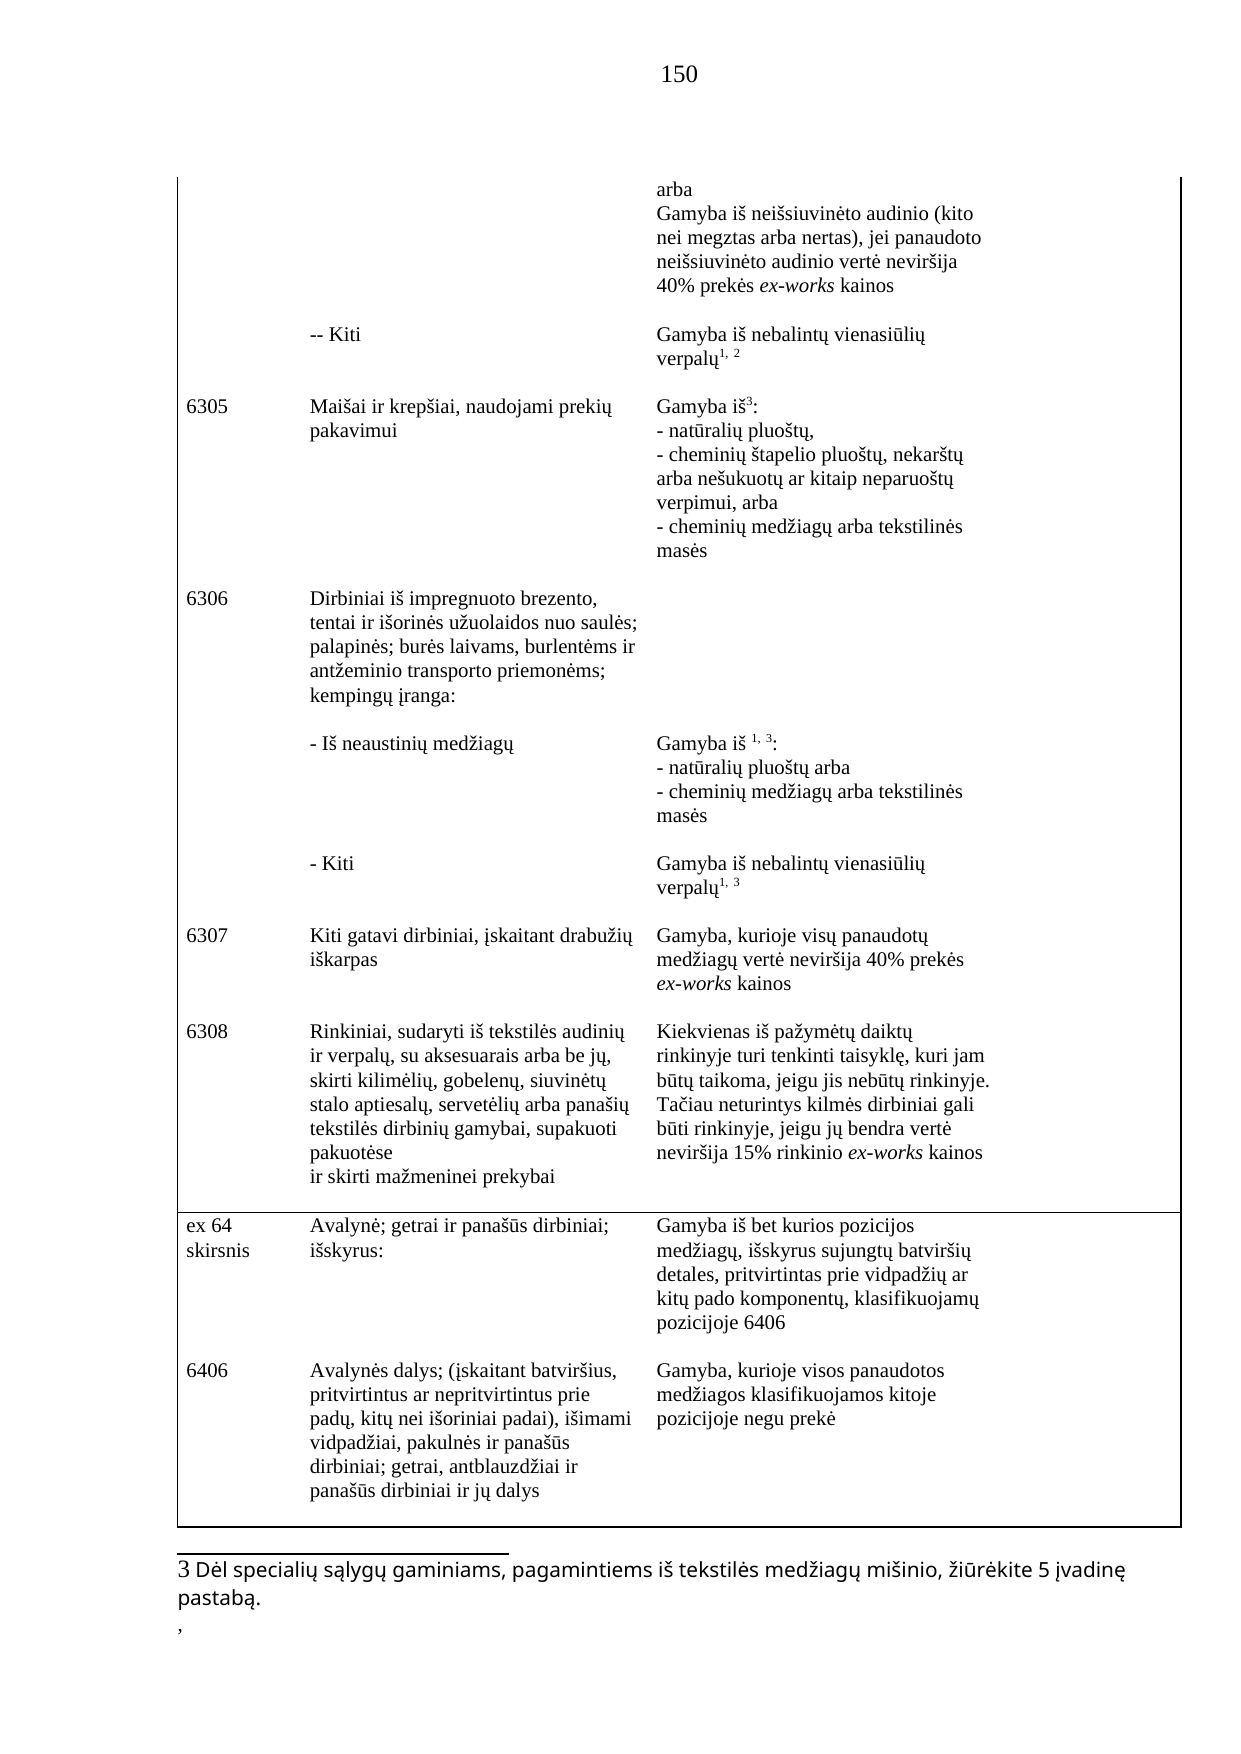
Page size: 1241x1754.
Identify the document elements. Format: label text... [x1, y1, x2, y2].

table_cell Maišai ir krepšiai, naudojami prekių pakavimui [301, 394, 647, 442]
table_cell Gamyba iš bet kurios pozicijos medžiagų, išskyrus sujungtų batviršių detales, pritvirtintas prie vidpadžių ar kitų pado komponentų, klasifikuojamų pozicijoje 6406 [648, 1213, 999, 1358]
table_cell 6307 [178, 923, 301, 1019]
table_cell [178, 298, 301, 322]
table_cell [1000, 755, 1180, 779]
table_cell [1000, 851, 1180, 923]
table_cell ex 64 skirsnis [178, 1213, 301, 1358]
table_cell [1000, 731, 1180, 755]
table_cell [301, 514, 647, 586]
table_cell [301, 298, 647, 322]
table_cell - cheminių medžiagų arba tekstilinės masės [648, 514, 999, 586]
table_cell [648, 298, 999, 322]
table_cell [178, 731, 301, 755]
table_cell [301, 755, 647, 779]
table_cell [1000, 177, 1180, 297]
table_cell Gamyba, kurioje visų panaudotų medžiagų vertė neviršija 40% prekės ex-works kainos [648, 923, 999, 1019]
table_cell Gamyba iš3: - natūralių pluoštų, [648, 394, 999, 442]
table_cell Gamyba iš nebalintų vienasiūlių verpalų1 3 [648, 851, 999, 923]
table_cell 6305 [178, 394, 301, 442]
table_cell [178, 442, 301, 514]
table_cell [178, 851, 301, 923]
table_cell -- Kiti [301, 322, 647, 394]
table_cell [178, 177, 301, 297]
table_cell [1000, 322, 1180, 394]
table_cell [1000, 442, 1180, 514]
table_cell Kiekvienas iš pažymėtų daiktų rinkinyje turi tenkinti taisyklę, kuri jam būtų taikoma, jeigu jis nebūtų rinkinyje. Tačiau neturintys kilmės dirbiniai gali būti rinkinyje, jeigu jų bendra vertė neviršija 15% rinkinio ex-works kainos [648, 1019, 999, 1212]
table_cell - cheminių medžiagų arba tekstilinės masės [648, 779, 999, 851]
table_cell arba Gamyba iš neišsiuvinėto audinio (kito nei megztas arba nertas), jei panaudoto neišsiuvinėto audinio vertė neviršija 40% prekės ex-works kainos [648, 177, 999, 297]
table_cell 6406 [178, 1358, 301, 1526]
table_cell [301, 779, 647, 851]
table_cell [1000, 298, 1180, 322]
table_cell - Iš neaustinių medžiagų [301, 731, 647, 755]
table_cell [1000, 1213, 1180, 1358]
table_cell [1000, 1019, 1180, 1212]
table_cell [301, 442, 647, 514]
table_cell Gamyba iš 1, : [648, 731, 999, 755]
table_cell Gamyba iš nebalintų vienasiūlių verpalų1, 2 [648, 322, 999, 394]
table_cell Avalynė; getrai ir panašūs dirbiniai; išskyrus: [301, 1213, 647, 1358]
table_cell - natūralių pluoštų arba [648, 755, 999, 779]
table_cell Rinkiniai, sudaryti iš tekstilės audinių ir verpalų, su aksesuarais arba be jų, skirti kilimėlių, gobelenų, siuvinėtų stalo aptiesalų, servetėlių arba panašių tekstilės dirbinių gamybai, supakuoti pakuotėse ir skirti mažmeninei prekybai [301, 1019, 647, 1212]
table_cell [1000, 779, 1180, 851]
table_cell 6308 [178, 1019, 301, 1212]
table_cell [1000, 394, 1180, 442]
table_cell [648, 586, 999, 731]
table_cell Gamyba, kurioje visos panaudotos medžiagos klasifikuojamos kitoje pozicijoje negu prekė [648, 1358, 999, 1526]
table_cell [178, 755, 301, 779]
table_cell [178, 779, 301, 851]
table_cell [1000, 514, 1180, 586]
table_cell - cheminių štapelio pluoštų, nekarštų arba nešukuotų ar kitaip neparuoštų verpimui, arba [648, 442, 999, 514]
table_cell [1000, 586, 1180, 731]
table_cell - Kiti [301, 851, 647, 923]
table_cell [301, 177, 647, 297]
table_cell Kiti gatavi dirbiniai, įskaitant drabužių iškarpas [301, 923, 647, 1019]
table_cell 6306 [178, 586, 301, 731]
table_cell Avalynės dalys; (įskaitant batviršius, pritvirtintus ar nepritvirtintus prie padų, kitų nei išoriniai padai), išimami vidpadžiai, pakulnės ir panašūs dirbiniai; getrai, antblauzdžiai ir panašūs dirbiniai ir jų dalys [301, 1358, 647, 1526]
table_cell Dirbiniai iš impregnuoto brezento, tentai ir išorinės užuolaidos nuo saulės; palapinės; burės laivams, burlentėms ir antžeminio transporto priemonėms; kempingų įranga: [301, 586, 647, 731]
table_cell [1000, 1358, 1180, 1526]
table_cell [178, 514, 301, 586]
table_cell [178, 322, 301, 394]
table_cell [1000, 923, 1180, 1019]
